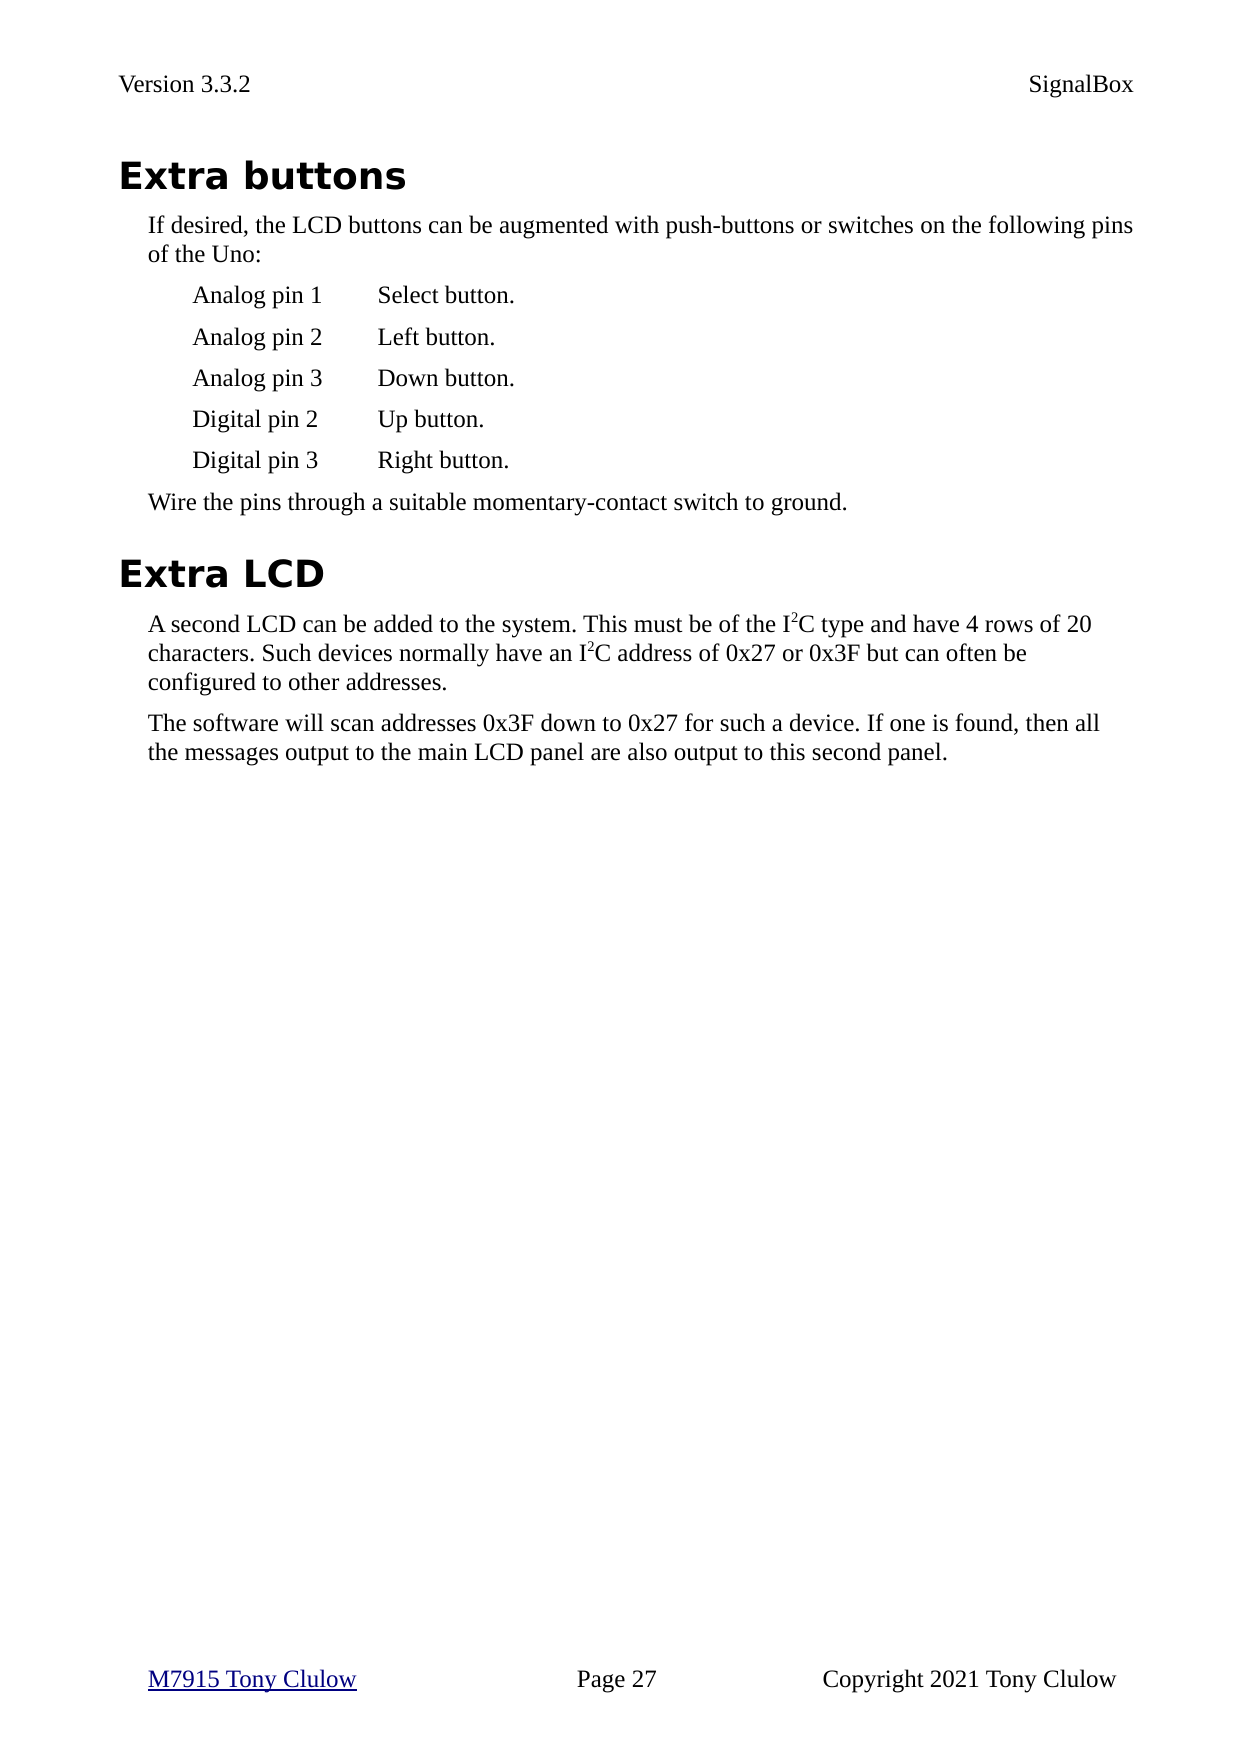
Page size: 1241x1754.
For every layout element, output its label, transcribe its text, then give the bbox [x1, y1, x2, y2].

text Digital pin 3 Right button. [192, 445, 1134, 474]
text Digital pin 2 Up button. [192, 404, 1134, 433]
text If desired, the LCD buttons can be augmented with push-buttons or switches on the following pins of the Uno: [148, 210, 1134, 268]
text A second LCD can be added to the system. This must be of the I2C type and have 4 rows of 20 characters. Such devices normally have an I2C address of 0x27 or 0x3F but can often be configured to other addresses. [148, 609, 1134, 695]
text Analog pin 3 Down button. [192, 363, 1134, 392]
text Wire the pins through a suitable momentary-contact switch to ground. [148, 487, 1134, 515]
text The software will scan addresses 0x3F down to 0x27 for such a device. If one is found, then all the messages output to the main LCD panel are also output to this second panel. [148, 708, 1134, 765]
subtitle Extra buttons [118, 154, 1134, 198]
text Analog pin 2 Left button. [192, 322, 1134, 350]
subtitle Extra LCD [118, 553, 1134, 597]
text Analog pin 1 Select button. [192, 280, 1134, 309]
